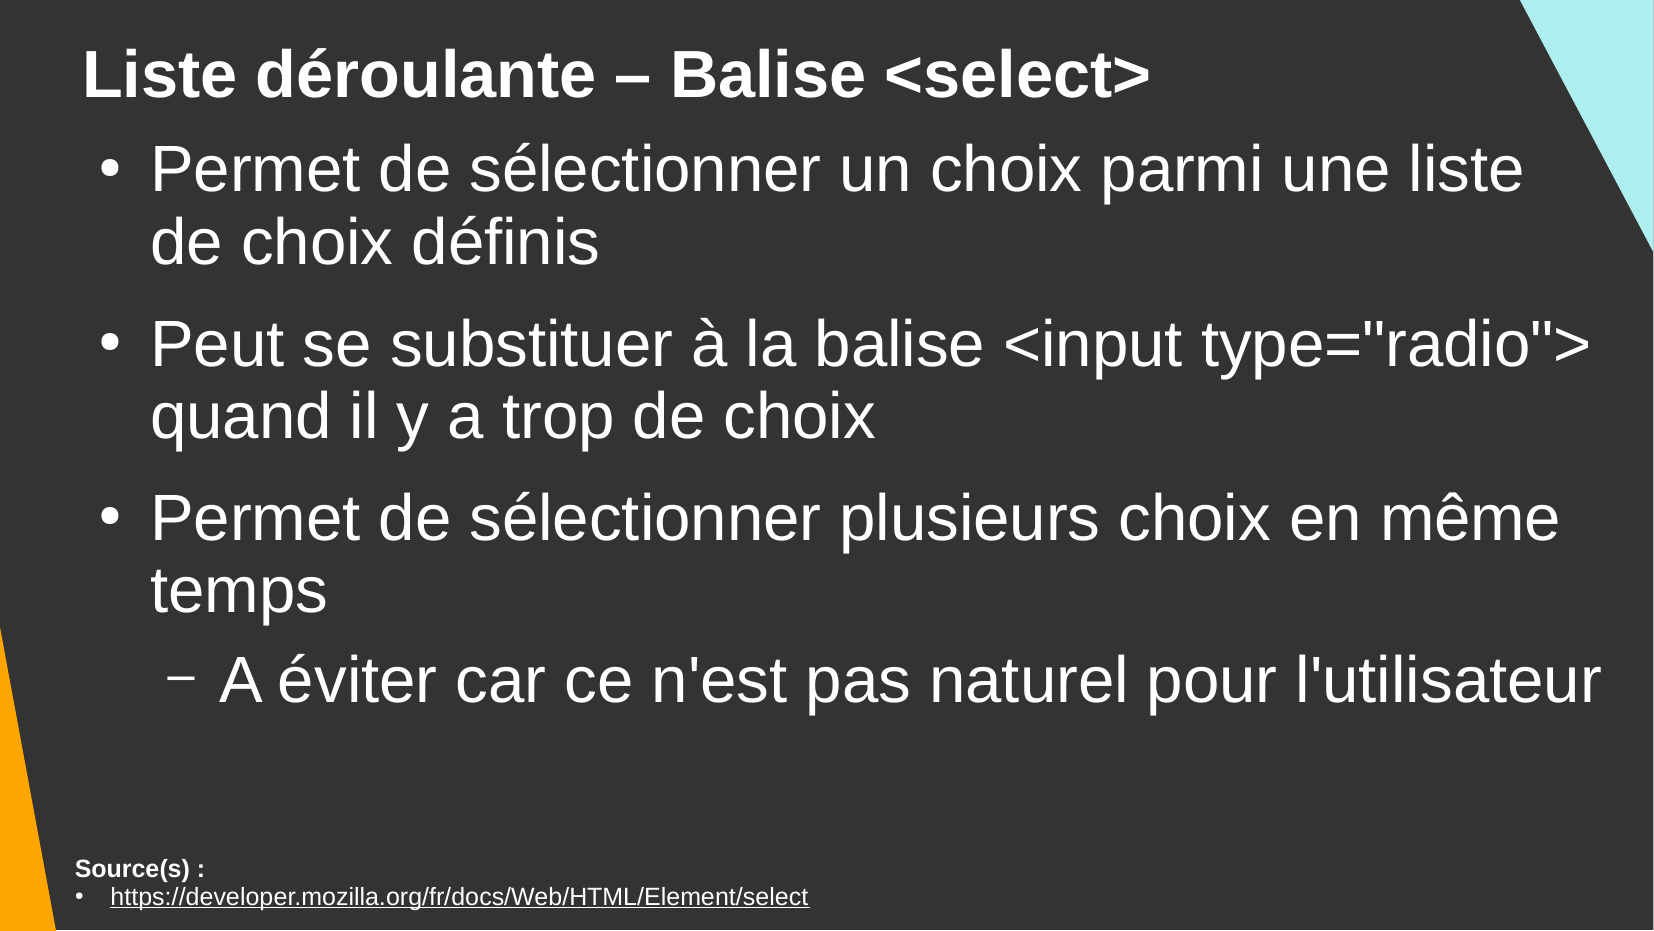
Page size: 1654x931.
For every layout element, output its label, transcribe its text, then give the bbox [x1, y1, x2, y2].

text_box Source(s) : https://developer.mozilla.org/fr/docs/Web/HTML/Element/select [60, 847, 1546, 919]
list Permet de sélectionner un choix parmi une liste de choix définis Peut se substituer à la balise <input type="radio"> quand il y a trop de choix Permet de sélectionner plusieurs choix en même temps A éviter car ce n'est pas naturel pour l'utilisateur [80, 132, 1605, 795]
text_box [0, 627, 57, 931]
text_box [1519, 0, 1654, 254]
title Liste déroulante – Balise <select> [82, 37, 1571, 114]
